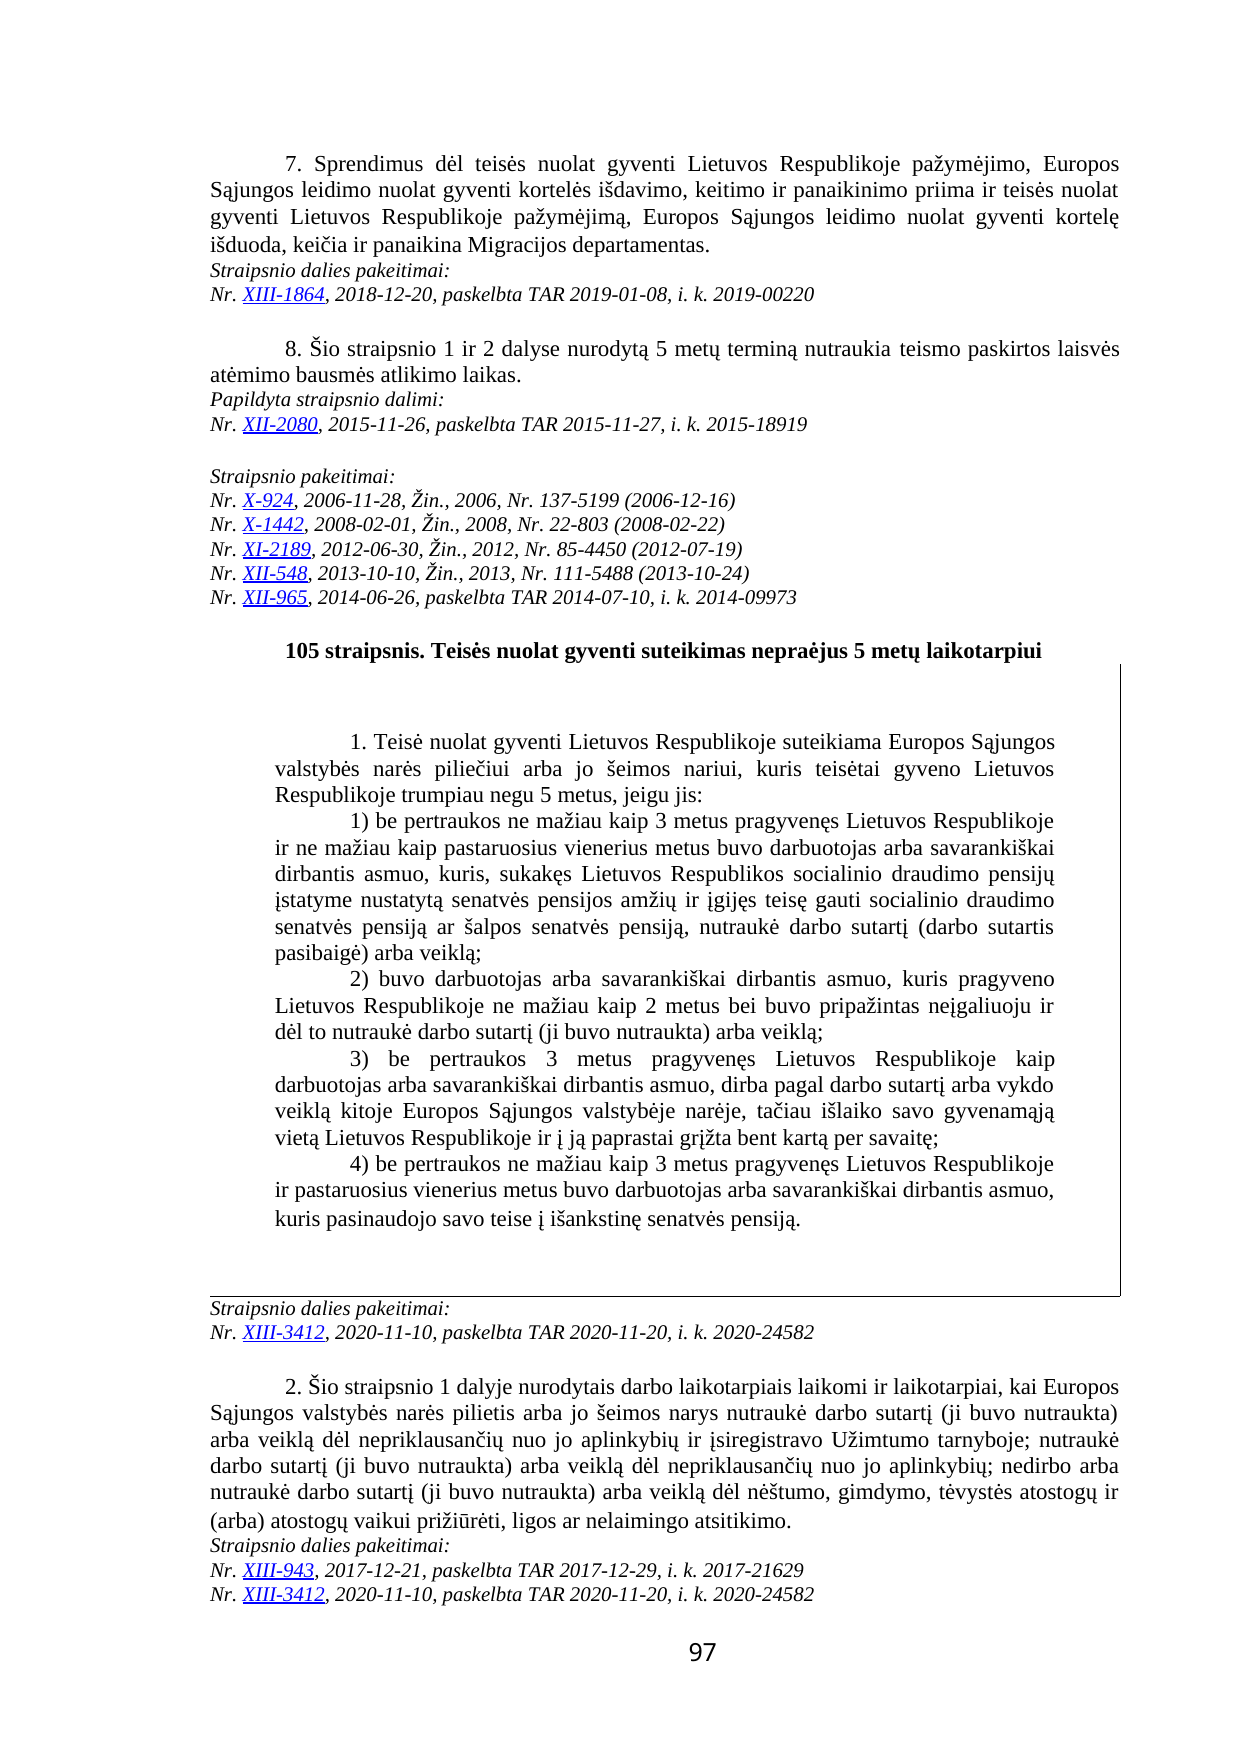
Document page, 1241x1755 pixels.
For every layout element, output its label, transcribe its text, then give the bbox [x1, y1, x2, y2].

text Papildyta straipsnio dalimi: [210, 387, 1120, 411]
text 105 straipsnis. Teisės nuolat gyventi suteikimas nepraėjus 5 metų laikotarpiui [285, 637, 1120, 664]
text Straipsnio pakeitimai: [210, 464, 1120, 488]
text Nr. X-1442, 2008-02-01, Žin., 2008, Nr. 22-803 (2008-02-22) [210, 512, 1120, 536]
text 4) be pertraukos ne mažiau kaip 3 metus pragyvenęs Lietuvos Respublikoje ir pastaruosius vienerius metus buvo darbuotojas arba savarankiškai dirbantis asmuo, kuris pasinaudojo savo teise į išankstinę senatvės pensiją. [210, 1150, 1120, 1296]
text 1. Teisė nuolat gyventi Lietuvos Respublikoje suteikiama Europos Sąjungos valstybės narės piliečiui arba jo šeimos nariui, kuris teisėtai gyveno Lietuvos Respublikoje trumpiau negu 5 metus, jeigu jis: [210, 664, 1120, 807]
text 1) be pertraukos ne mažiau kaip 3 metus pragyvenęs Lietuvos Respublikoje ir ne mažiau kaip pastaruosius vienerius metus buvo darbuotojas arba savarankiškai dirbantis asmuo, kuris, sukakęs Lietuvos Respublikos socialinio draudimo pensijų įstatyme nustatytą senatvės pensijos amžių ir įgijęs teisę gauti socialinio draudimo senatvės pensiją ar šalpos senatvės pensiją, nutraukė darbo sutartį (darbo sutartis pasibaigė) arba veiklą; [210, 807, 1120, 966]
text Nr. XII-965, 2014-06-26, paskelbta TAR 2014-07-10, i. k. 2014-09973 [210, 584, 1120, 609]
text Nr. XII-548, 2013-10-10, Žin., 2013, Nr. 111-5488 (2013-10-24) [210, 561, 1120, 584]
text Nr. XI-2189, 2012-06-30, Žin., 2012, Nr. 85-4450 (2012-07-19) [210, 536, 1120, 561]
text Nr. XII-2080, 2015-11-26, paskelbta TAR 2015-11-27, i. k. 2015-18919 [210, 411, 1120, 436]
text 2. Šio straipsnio 1 dalyje nurodytais darbo laikotarpiais laikomi ir laikotarpiai, kai Europos Sąjungos valstybės narės pilietis arba jo šeimos narys nutraukė darbo sutartį (ji buvo nutraukta) arba veiklą dėl nepriklausančių nuo jo aplinkybių ir įsiregistravo Užimtumo tarnyboje; nutraukė darbo sutartį (ji buvo nutraukta) arba veiklą dėl nepriklausančių nuo jo aplinkybių; nedirbo arba nutraukė darbo sutartį (ji buvo nutraukta) arba veiklą dėl nėštumo, gimdymo, tėvystės atostogų ir (arba) atostogų vaikui prižiūrėti, ligos ar nelaimingo atsitikimo. [210, 1373, 1120, 1533]
text Straipsnio dalies pakeitimai: [210, 1296, 1120, 1320]
text Straipsnio dalies pakeitimai: [210, 258, 1120, 282]
text 8. Šio straipsnio 1 ir 2 dalyse nurodytą 5 metų terminą nutraukia teismo paskirtos laisvės atėmimo bausmės atlikimo laikas. [210, 335, 1120, 387]
text Nr. XIII-1864, 2018-12-20, paskelbta TAR 2019-01-08, i. k. 2019-00220 [210, 282, 1120, 306]
text Straipsnio dalies pakeitimai: [210, 1533, 1120, 1557]
text Nr. XIII-3412, 2020-11-10, paskelbta TAR 2020-11-20, i. k. 2020-24582 [210, 1582, 1120, 1606]
text Nr. X-924, 2006-11-28, Žin., 2006, Nr. 137-5199 (2006-12-16) [210, 488, 1120, 512]
text 3) be pertraukos 3 metus pragyvenęs Lietuvos Respublikoje kaip darbuotojas arba savarankiškai dirbantis asmuo, dirba pagal darbo sutartį arba vykdo veiklą kitoje Europos Sąjungos valstybėje narėje, tačiau išlaiko savo gyvenamąją vietą Lietuvos Respublikoje ir į ją paprastai grįžta bent kartą per savaitę; [210, 1044, 1120, 1150]
text Nr. XIII-943, 2017-12-21, paskelbta TAR 2017-12-29, i. k. 2017-21629 [210, 1557, 1120, 1582]
text Nr. XIII-3412, 2020-11-10, paskelbta TAR 2020-11-20, i. k. 2020-24582 [210, 1320, 1120, 1344]
text 2) buvo darbuotojas arba savarankiškai dirbantis asmuo, kuris pragyveno Lietuvos Respublikoje ne mažiau kaip 2 metus bei buvo pripažintas neįgaliuoju ir dėl to nutraukė darbo sutartį (ji buvo nutraukta) arba veiklą; [210, 966, 1120, 1044]
text 7. Sprendimus dėl teisės nuolat gyventi Lietuvos Respublikoje pažymėjimo, Europos Sąjungos leidimo nuolat gyventi kortelės išdavimo, keitimo ir panaikinimo priima ir teisės nuolat gyventi Lietuvos Respublikoje pažymėjimą, Europos Sąjungos leidimo nuolat gyventi kortelę išduoda, keičia ir panaikina Migracijos departamentas. [210, 150, 1120, 258]
